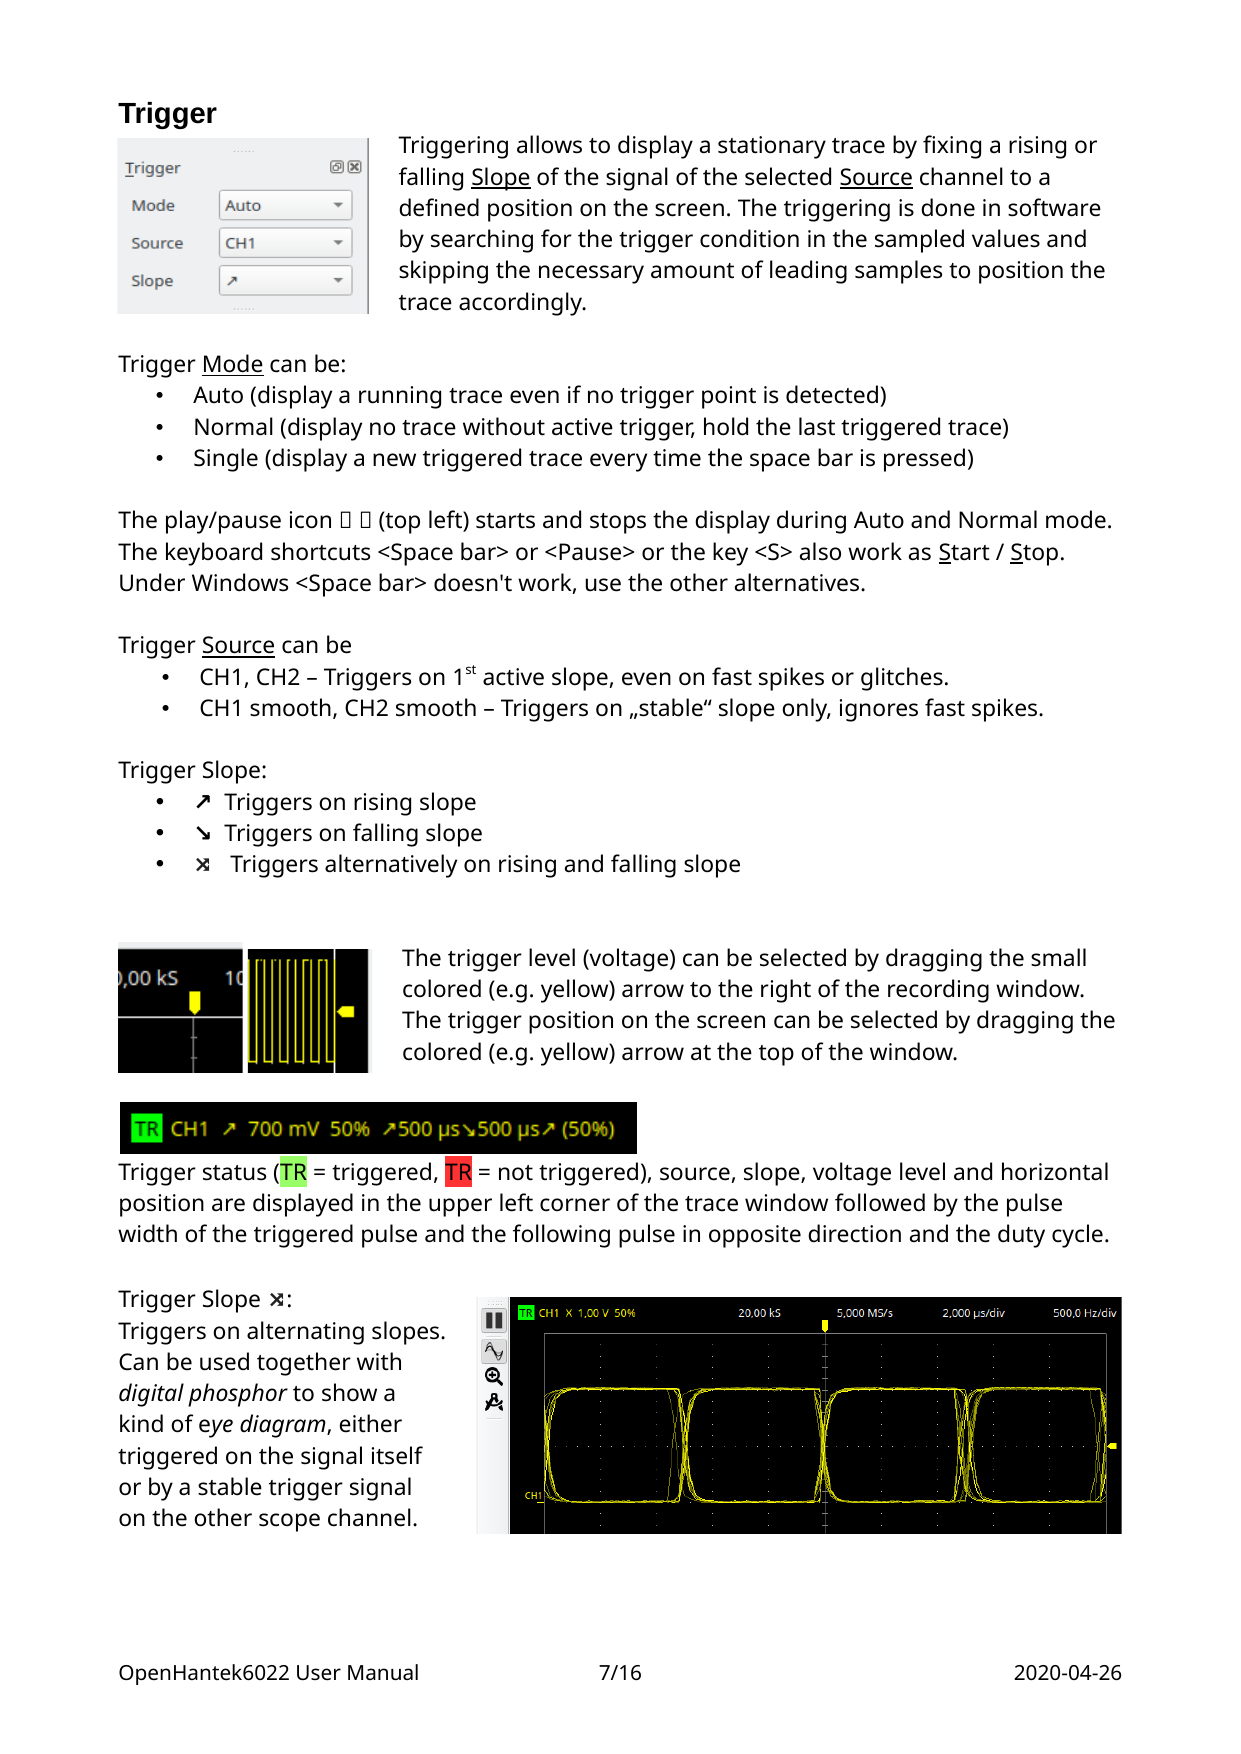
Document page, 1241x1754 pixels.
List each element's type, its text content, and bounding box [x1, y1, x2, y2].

subtitle Trigger [118, 96, 1122, 129]
list ↗ Triggers on rising slope [156, 786, 1122, 817]
text Triggering allows to display a stationary trace by fixing a rising or falling Slope of the signal of the selected Source channel to a defined position on the screen. The triggering is done in software by searching for the trigger condition in the sampled values and skipping the necessary amount of leading samples to position the trace accordingly. [118, 129, 1122, 317]
text The play/pause icon   (top left) starts and stops the display during Auto and Normal mode. [118, 504, 1140, 536]
list Auto (display a running trace even if no trigger point is detected) [156, 379, 1122, 411]
list Single (display a new triggered trace every time the space bar is pressed) [156, 442, 1122, 473]
text The keyboard shortcuts <Space bar> or <Pause> or the key <S> also work as Start / Stop. Under Windows <Space bar> doesn't work, use the other alternatives. [118, 536, 1122, 598]
text Trigger Source can be [118, 629, 1122, 661]
picture [120, 1102, 637, 1154]
picture [118, 942, 243, 978]
list ↘ Triggers on falling slope [156, 817, 1122, 848]
text Trigger Mode can be: [118, 348, 1122, 379]
list Normal (display no trace without active trigger, hold the last triggered trace) [156, 411, 1122, 442]
list CH1 smooth, CH2 smooth – Triggers on „stable“ slope only, ignores fast spikes. [162, 692, 1122, 723]
text Trigger Slope ⤨: Triggers on alternating slopes. Can be used together with digital phosphor to show a kind of eye diagram, either triggered on the signal itself or by a stable trigger signal on the other scope channel. [118, 1283, 1122, 1533]
picture [255, 949, 373, 1054]
picture [476, 1297, 1122, 1534]
text Trigger status (TR = triggered, TR = not triggered), source, slope, voltage level and horizontal position are displayed in the upper left corner of the trace window followed by the pulse width of the triggered pulse and the following pulse in opposite direction and the duty cycle. [118, 1156, 1122, 1249]
text The trigger level (voltage) can be selected by dragging the small colored (e.g. yellow) arrow to the right of the recording window. The trigger position on the screen can be selected by dragging the colored (e.g. yellow) arrow at the top of the window. [118, 942, 1122, 1067]
list CH1, CH2 – Triggers on 1st active slope, even on fast spikes or glitches. [162, 661, 1122, 692]
text Trigger Slope: [118, 754, 1122, 786]
list ⤨ Triggers alternatively on rising and falling slope [156, 848, 1122, 879]
